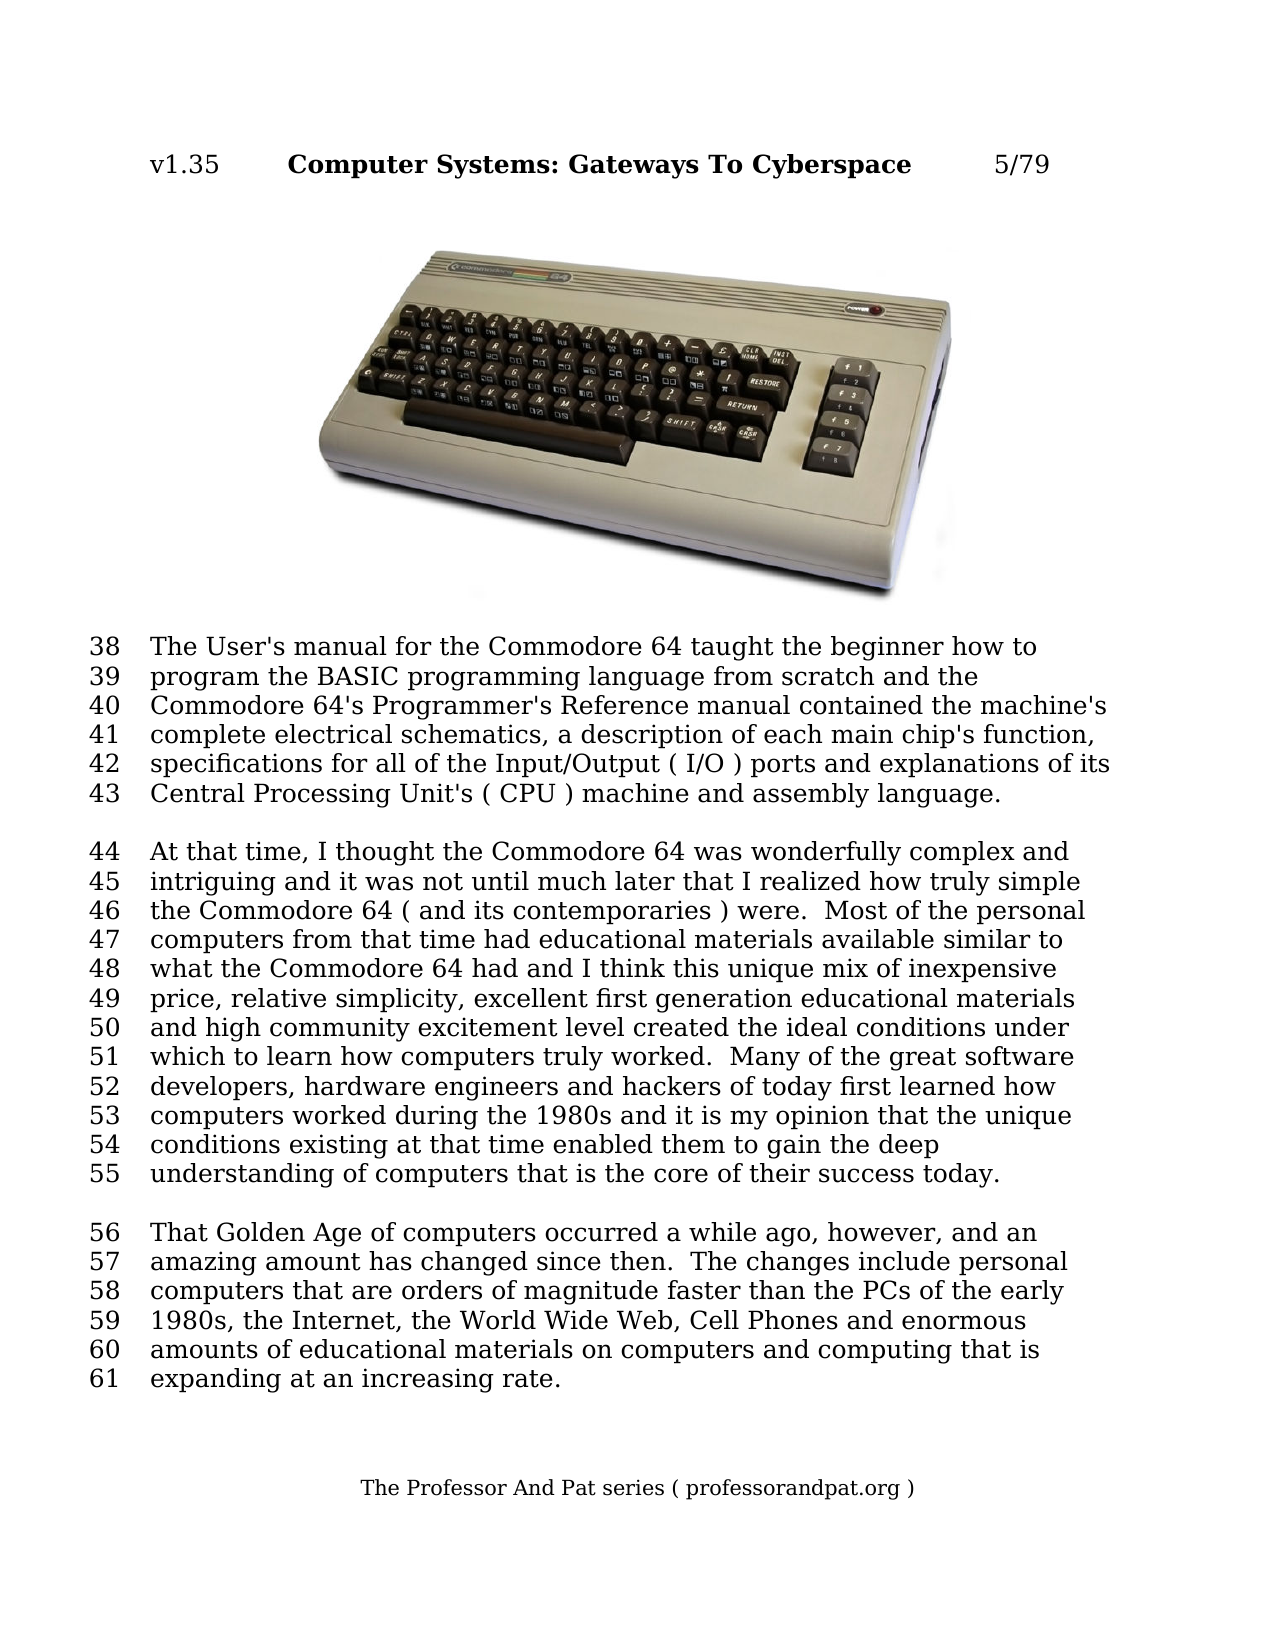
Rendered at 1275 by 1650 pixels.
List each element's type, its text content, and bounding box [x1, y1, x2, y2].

text That Golden Age of computers occurred a while ago, however, and an amazing amount has changed since then. The changes include personal computers that are orders of magnitude faster than the PCs of the early 1980s, the Internet, the World Wide Web, Cell Phones and enormous amounts of educational materials on computers and computing that is expanding at an increasing rate. [150, 1218, 1125, 1394]
picture [303, 210, 972, 633]
text The User's manual for the Commodore 64 taught the beginner how to program the BASIC programming language from scratch and the Commodore 64's Programmer's Reference manual contained the machine's complete electrical schematics, a description of each main chip's function, specifications for all of the Input/Output ( I/O ) ports and explanations of its Central Processing Unit's ( CPU ) machine and assembly language. [150, 633, 1125, 808]
text At that time, I thought the Commodore 64 was wonderfully complex and intriguing and it was not until much later that I realized how truly simple the Commodore 64 ( and its contemporaries ) were. Most of the personal computers from that time had educational materials available similar to what the Commodore 64 had and I think this unique mix of inexpensive price, relative simplicity, excellent first generation educational materials and high community excitement level created the ideal conditions under which to learn how computers truly worked. Many of the great software developers, hardware engineers and hackers of today first learned how computers worked during the 1980s and it is my opinion that the unique conditions existing at that time enabled them to gain the deep understanding of computers that is the core of their success today. [150, 837, 1125, 1189]
